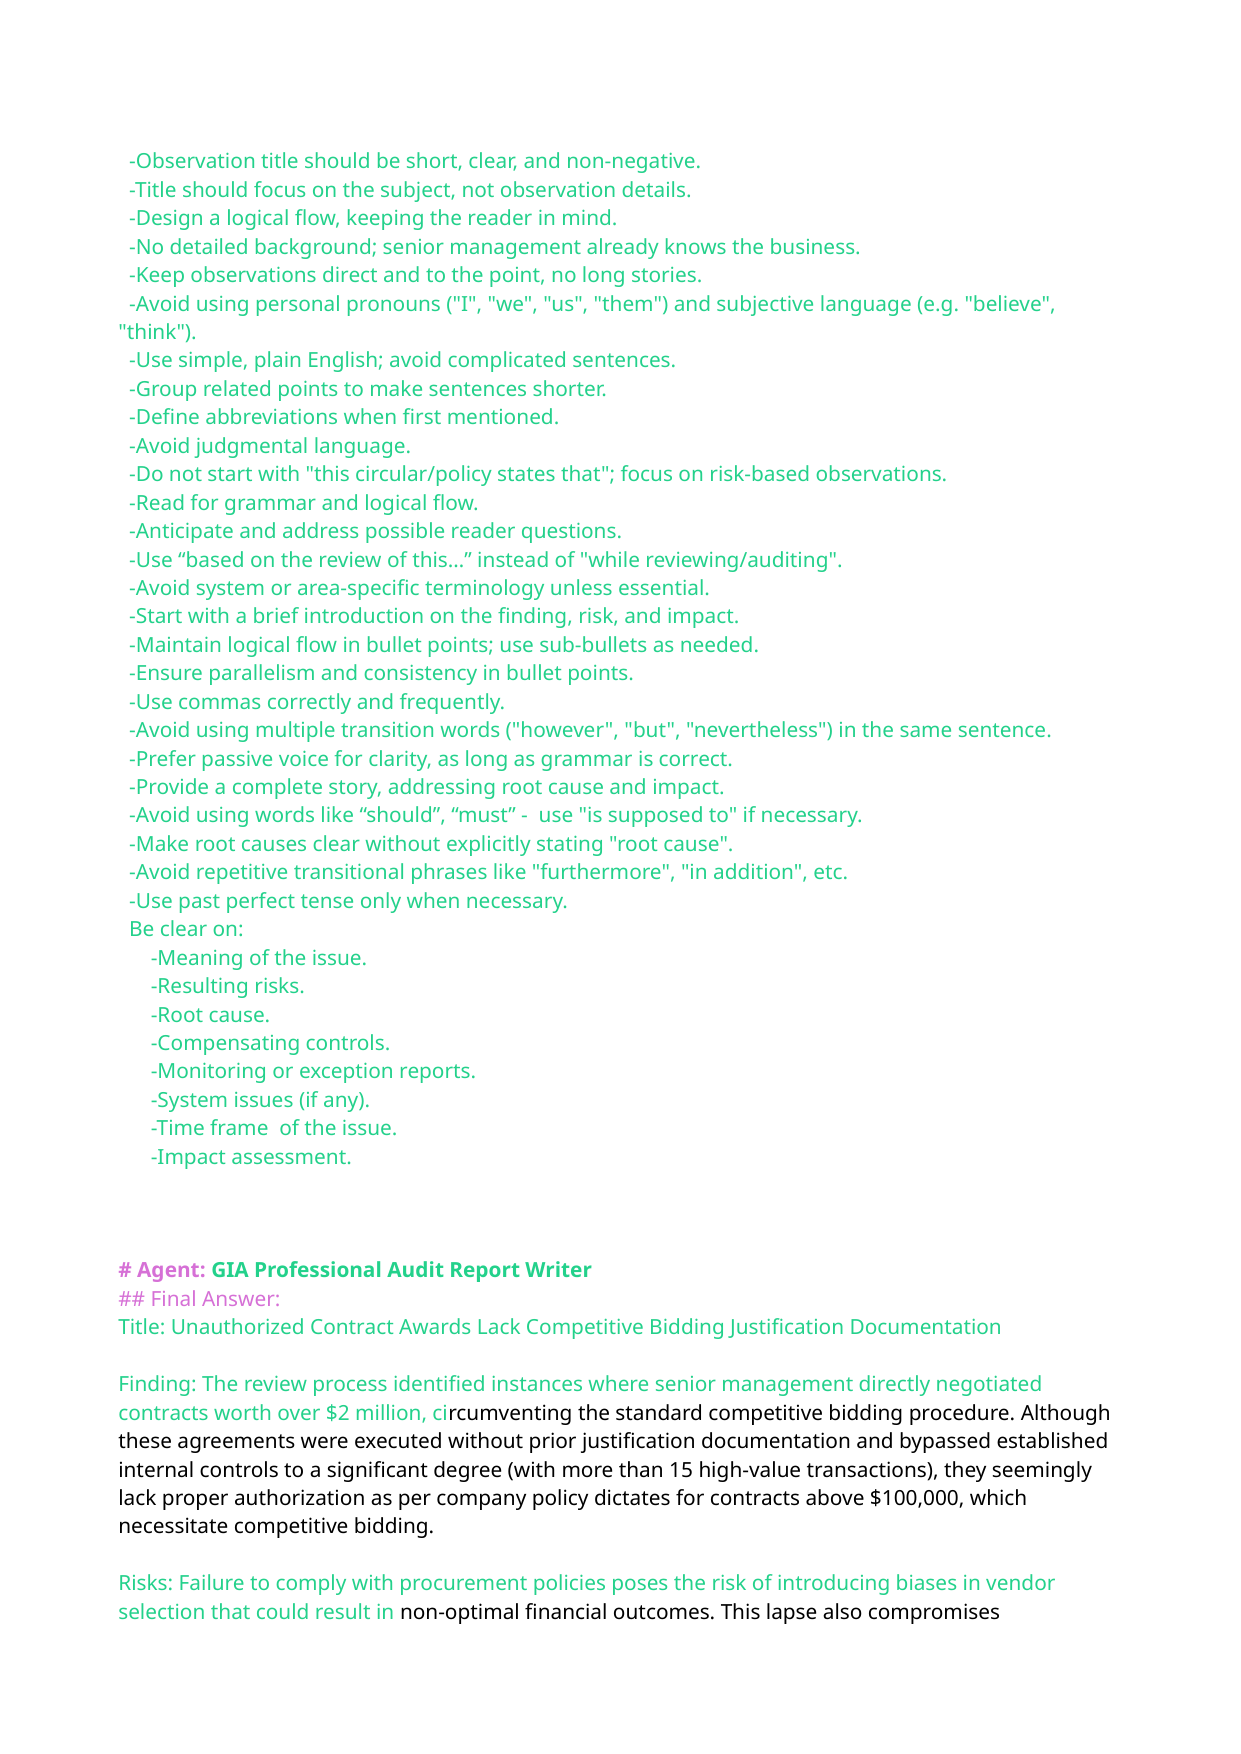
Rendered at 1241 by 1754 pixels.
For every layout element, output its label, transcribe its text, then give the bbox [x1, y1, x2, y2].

text -Ensure parallelism and consistency in bullet points. [118, 658, 1122, 687]
text -Start with a brief introduction on the finding, risk, and impact. [118, 602, 1122, 630]
text Finding: The review process identified instances where senior management directly negotiated contracts worth over $2 million, circumventing the standard competitive bidding procedure. Although these agreements were executed without prior justification documentation and bypassed established internal controls to a significant degree (with more than 15 high-value transactions), they seemingly lack proper authorization as per company policy dictates for contracts above $100,000, which necessitate competitive bidding. [118, 1369, 1122, 1540]
text -Resulting risks. [118, 971, 1122, 1000]
text -Title should focus on the subject, not observation details. [118, 175, 1122, 203]
text -Root cause. [118, 1000, 1122, 1028]
text -Avoid using multiple transition words ("however", "but", "nevertheless") in the same sentence. [118, 715, 1122, 744]
text -Avoid using words like “should”, “must” - use "is supposed to" if necessary. [118, 801, 1122, 829]
text -Meaning of the issue. [118, 943, 1122, 971]
text -Make root causes clear without explicitly stating "root cause". [118, 829, 1122, 857]
text -Avoid repetitive transitional phrases like "furthermore", "in addition", etc. [118, 857, 1122, 886]
text Risks: Failure to comply with procurement policies poses the risk of introducing biases in vendor selection that could result in non-optimal financial outcomes. This lapse also compromises [118, 1568, 1122, 1625]
text -Impact assessment. [118, 1142, 1122, 1170]
text -Keep observations direct and to the point, no long stories. [118, 260, 1122, 289]
text -Use “based on the review of this…” instead of "while reviewing/auditing". [118, 545, 1122, 573]
text -Observation title should be short, clear, and non-negative. [118, 147, 1122, 175]
text ## Final Answer: [118, 1284, 1122, 1312]
text -Avoid system or area-specific terminology unless essential. [118, 573, 1122, 602]
text -Define abbreviations when first mentioned. [118, 402, 1122, 431]
text -Use simple, plain English; avoid complicated sentences. [118, 346, 1122, 374]
text -Provide a complete story, addressing root cause and impact. [118, 772, 1122, 801]
text -Do not start with "this circular/policy states that"; focus on risk-based observations. [118, 459, 1122, 488]
text -Avoid using personal pronouns ("I", "we", "us", "them") and subjective language (e.g. "believe", "think"). [118, 289, 1122, 346]
text -Compensating controls. [118, 1028, 1122, 1057]
text -Use commas correctly and frequently. [118, 687, 1122, 715]
text -Prefer passive voice for clarity, as long as grammar is correct. [118, 744, 1122, 772]
text -Time frame of the issue. [118, 1113, 1122, 1142]
text -Use past perfect tense only when necessary. [118, 886, 1122, 914]
text -Read for grammar and logical flow. [118, 488, 1122, 516]
text # Agent: GIA Professional Audit Report Writer [118, 1256, 1122, 1284]
text -Group related points to make sentences shorter. [118, 374, 1122, 402]
text -Monitoring or exception reports. [118, 1057, 1122, 1085]
text -Anticipate and address possible reader questions. [118, 516, 1122, 545]
text -No detailed background; senior management already knows the business. [118, 232, 1122, 260]
text Title: Unauthorized Contract Awards Lack Competitive Bidding Justification Documentation [118, 1312, 1122, 1341]
text -System issues (if any). [118, 1085, 1122, 1113]
text -Avoid judgmental language. [118, 431, 1122, 459]
text Be clear on: [118, 914, 1122, 943]
text -Design a logical flow, keeping the reader in mind. [118, 203, 1122, 232]
text -Maintain logical flow in bullet points; use sub-bullets as needed. [118, 630, 1122, 658]
